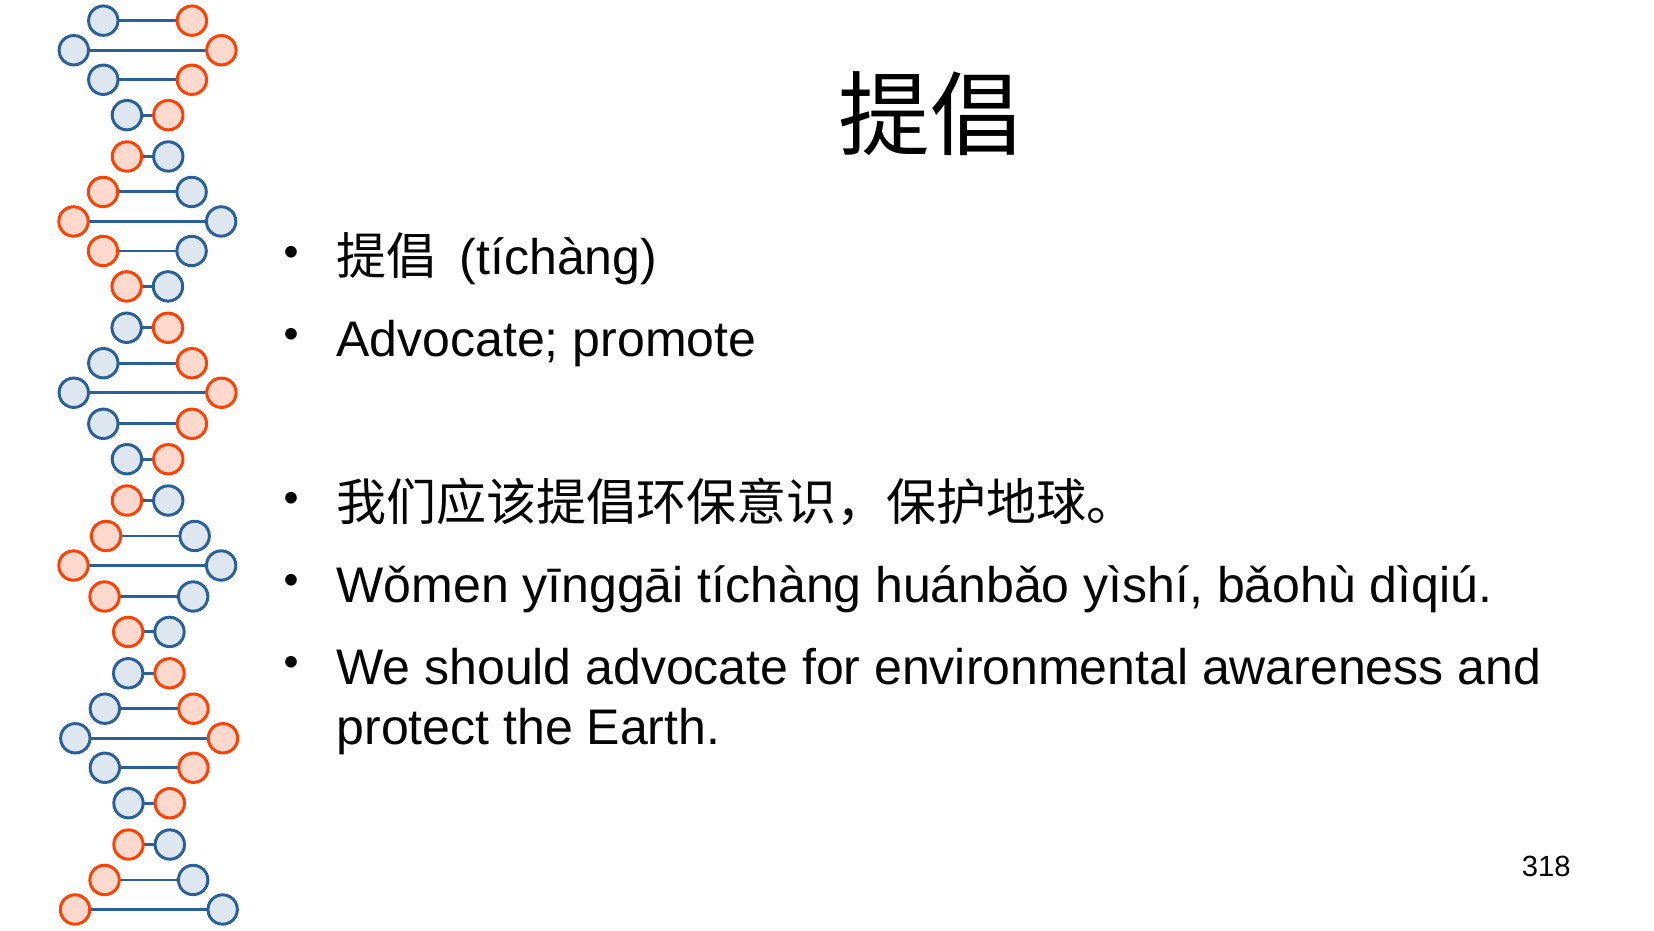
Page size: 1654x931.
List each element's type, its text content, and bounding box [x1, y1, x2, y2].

title 提倡 [265, 35, 1595, 189]
list 提倡 (tíchàng) Advocate; promote 我们应该提倡环保意识，保护地球。 Wǒmen yīnggāi tíchàng huánbǎo yìshí, bǎohù dìqiú. We should advocate for environmental awareness and protect the Earth. [265, 224, 1595, 764]
